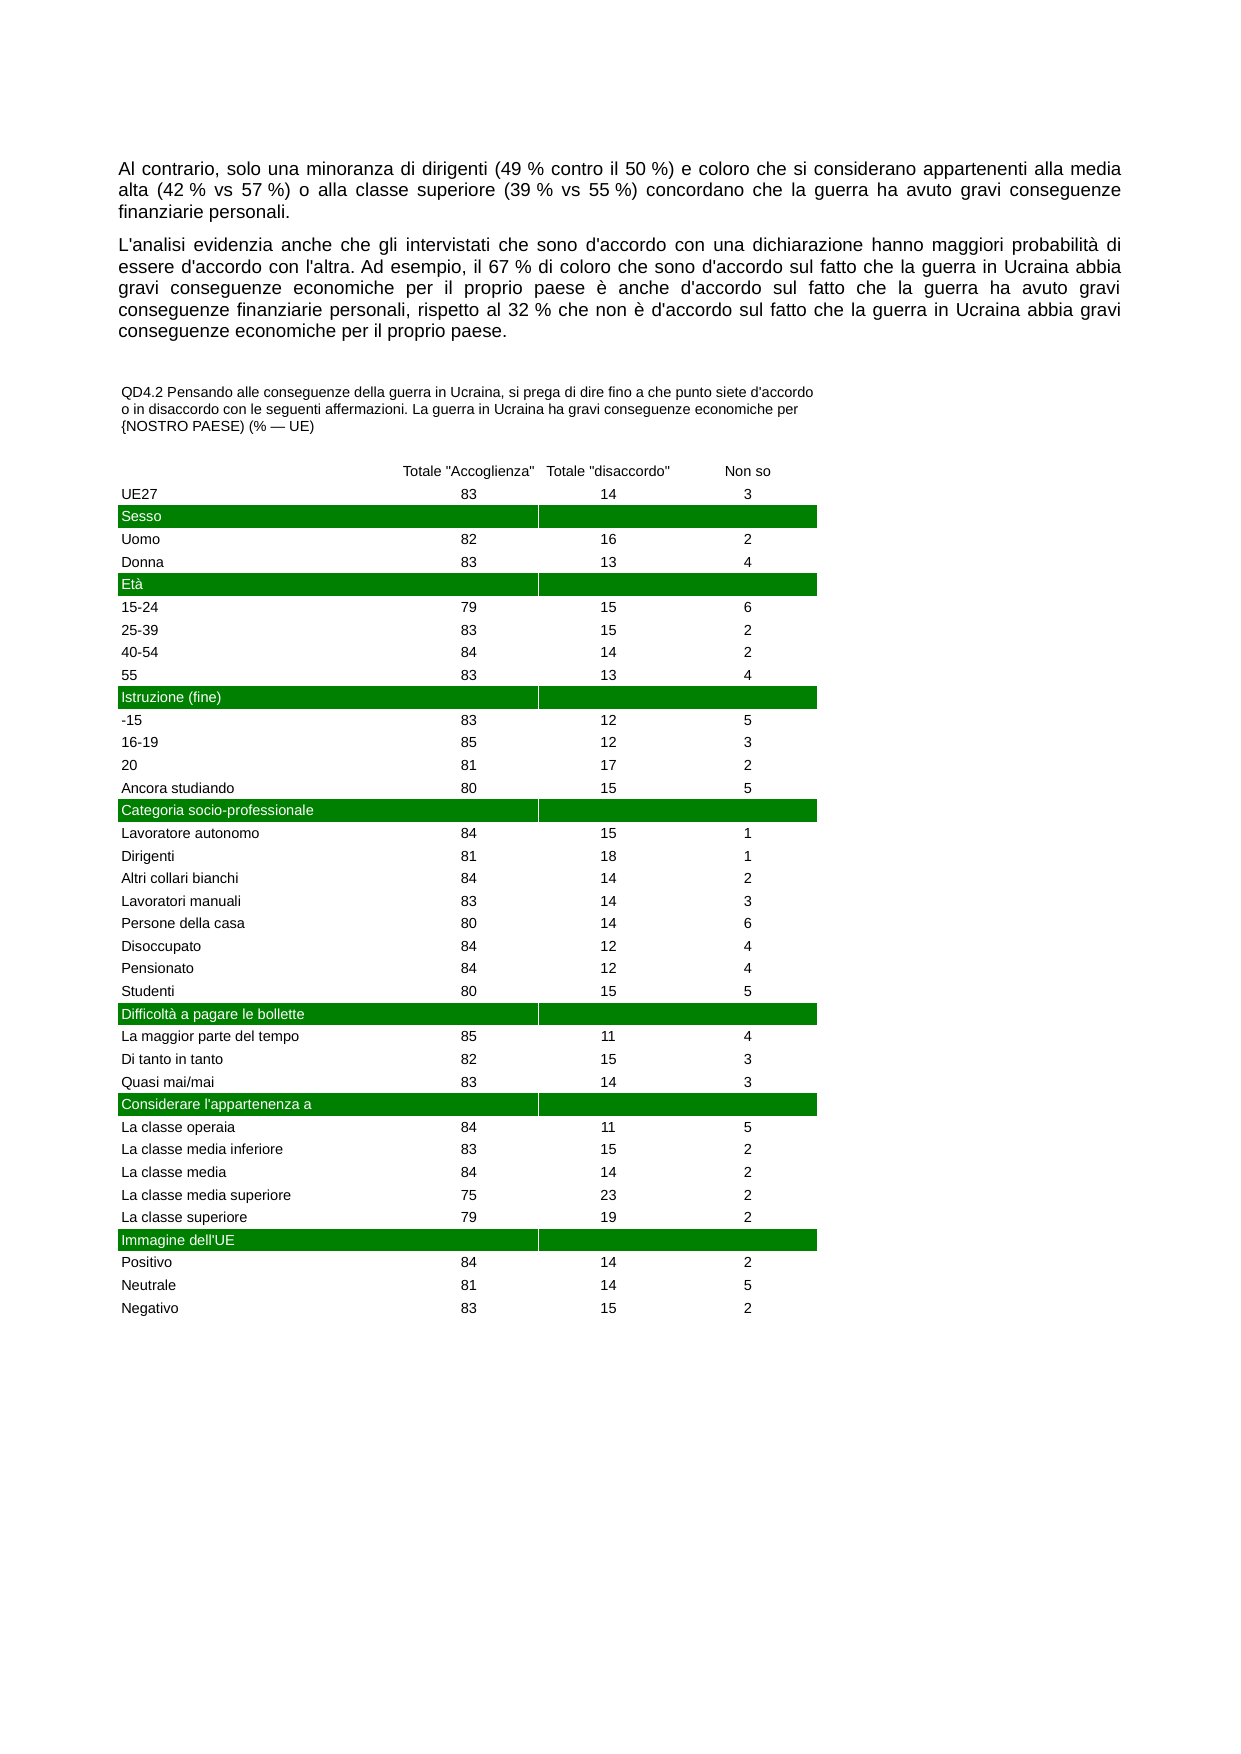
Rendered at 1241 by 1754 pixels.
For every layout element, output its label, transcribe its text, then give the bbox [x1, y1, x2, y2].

table_cell La classe operaia [118, 1116, 399, 1138]
table_cell [678, 1003, 817, 1025]
table_cell 18 [539, 844, 678, 867]
table_cell 84 [399, 822, 538, 844]
table_cell 15 [539, 980, 678, 1002]
table_cell [399, 505, 538, 528]
table_cell 14 [539, 1251, 678, 1274]
table_cell 4 [678, 550, 817, 573]
table_cell Persone della casa [118, 912, 399, 935]
table_cell 83 [399, 1138, 538, 1161]
table_cell 5 [678, 1274, 817, 1296]
text Al contrario, solo una minoranza di dirigenti (49 % contro il 50 %) e coloro che si considerano appartenenti alla media alta (42 % vs 57 %) o alla classe superiore (39 % vs 55 %) concordano che la guerra ha avuto gravi conseguenze finanziarie personali. [118, 157, 1122, 222]
table_cell [399, 1093, 538, 1116]
table_cell 82 [399, 528, 538, 550]
table_cell [118, 460, 399, 483]
table_cell 14 [539, 867, 678, 889]
table_cell 14 [539, 1274, 678, 1296]
table_cell 14 [539, 890, 678, 912]
table_cell Di tanto in tanto [118, 1048, 399, 1070]
table_cell [539, 1003, 678, 1025]
table_cell 1 [678, 822, 817, 844]
table_cell 84 [399, 641, 538, 663]
table_cell 11 [539, 1116, 678, 1138]
table_cell [399, 1229, 538, 1251]
table_cell 15-24 [118, 596, 399, 618]
table_cell [678, 573, 817, 596]
table_cell 17 [539, 754, 678, 776]
table_cell 23 [539, 1183, 678, 1206]
table_cell 15 [539, 1296, 678, 1319]
table_cell 4 [678, 935, 817, 957]
table_cell [678, 438, 817, 460]
table_cell [678, 799, 817, 822]
table_cell 15 [539, 1048, 678, 1070]
table_cell 75 [399, 1183, 538, 1206]
table_cell 3 [678, 1048, 817, 1070]
table_cell 12 [539, 731, 678, 754]
table_cell Non so [678, 460, 817, 483]
table_cell 40-54 [118, 641, 399, 663]
table_cell 83 [399, 618, 538, 641]
table_cell 84 [399, 1251, 538, 1274]
table_cell [539, 438, 678, 460]
table_cell Positivo [118, 1251, 399, 1274]
table_cell 80 [399, 776, 538, 799]
table_cell [399, 799, 538, 822]
table_cell 83 [399, 890, 538, 912]
table_cell 5 [678, 1116, 817, 1138]
table_cell 5 [678, 709, 817, 731]
table_cell [539, 1229, 678, 1251]
table_cell 12 [539, 709, 678, 731]
table_cell 2 [678, 1296, 817, 1319]
table_cell [399, 573, 538, 596]
table_cell Uomo [118, 528, 399, 550]
table_cell 14 [539, 641, 678, 663]
table_cell 84 [399, 957, 538, 980]
table_cell 14 [539, 483, 678, 505]
table_cell 2 [678, 1206, 817, 1228]
table_cell 2 [678, 1251, 817, 1274]
table_cell 3 [678, 1070, 817, 1093]
table_cell 82 [399, 1048, 538, 1070]
table_cell Istruzione (fine) [118, 686, 399, 709]
table_cell 79 [399, 596, 538, 618]
table_cell La classe superiore [118, 1206, 399, 1228]
table_cell 85 [399, 1025, 538, 1048]
table_cell 2 [678, 1183, 817, 1206]
table_cell 83 [399, 664, 538, 686]
table_cell [678, 686, 817, 709]
table_cell 83 [399, 483, 538, 505]
table_cell 13 [539, 664, 678, 686]
table_cell Totale "Accoglienza" [399, 460, 538, 483]
table_cell [399, 438, 538, 460]
table_cell La maggior parte del tempo [118, 1025, 399, 1048]
table_cell [539, 573, 678, 596]
table_cell 14 [539, 1161, 678, 1183]
table_cell 4 [678, 1025, 817, 1048]
table_cell 3 [678, 890, 817, 912]
table_cell 85 [399, 731, 538, 754]
table_cell -15 [118, 709, 399, 731]
table_cell [539, 799, 678, 822]
table_cell [678, 505, 817, 528]
table_cell 15 [539, 776, 678, 799]
table_cell 1 [678, 844, 817, 867]
table_cell 83 [399, 709, 538, 731]
table_cell 5 [678, 776, 817, 799]
text L'analisi evidenzia anche che gli intervistati che sono d'accordo con una dichiarazione hanno maggiori probabilità di essere d'accordo con l'altra. Ad esempio, il 67 % di coloro che sono d'accordo sul fatto che la guerra in Ucraina abbia gravi conseguenze economiche per il proprio paese è anche d'accordo sul fatto che la guerra ha avuto gravi conseguenze finanziarie personali, rispetto al 32 % che non è d'accordo sul fatto che la guerra in Ucraina abbia gravi conseguenze economiche per il proprio paese. [118, 234, 1122, 342]
table_cell 84 [399, 1116, 538, 1138]
table_cell 81 [399, 844, 538, 867]
table_cell 2 [678, 1138, 817, 1161]
table_cell [678, 1093, 817, 1116]
table_cell La classe media inferiore [118, 1138, 399, 1161]
table_cell Ancora studiando [118, 776, 399, 799]
table_cell Età [118, 573, 399, 596]
table_cell Altri collari bianchi [118, 867, 399, 889]
table_cell 2 [678, 754, 817, 776]
table_cell 14 [539, 912, 678, 935]
table_cell Lavoratore autonomo [118, 822, 399, 844]
table_cell [539, 686, 678, 709]
table_cell 13 [539, 550, 678, 573]
table_cell 15 [539, 1138, 678, 1161]
table_cell 12 [539, 957, 678, 980]
table_cell 2 [678, 867, 817, 889]
table_cell 83 [399, 550, 538, 573]
table_cell 12 [539, 935, 678, 957]
table_cell 4 [678, 957, 817, 980]
table_cell 20 [118, 754, 399, 776]
table_cell 15 [539, 822, 678, 844]
table_cell Pensionato [118, 957, 399, 980]
table_cell 83 [399, 1296, 538, 1319]
table_cell 3 [678, 731, 817, 754]
table_cell 25-39 [118, 618, 399, 641]
table_cell 14 [539, 1070, 678, 1093]
table_cell La classe media superiore [118, 1183, 399, 1206]
table_cell 2 [678, 618, 817, 641]
table_cell [539, 505, 678, 528]
table_cell UE27 [118, 483, 399, 505]
table_cell 2 [678, 641, 817, 663]
table_cell [118, 438, 399, 460]
table_cell 81 [399, 1274, 538, 1296]
table_cell 83 [399, 1070, 538, 1093]
table_cell 3 [678, 483, 817, 505]
table_cell Lavoratori manuali [118, 890, 399, 912]
table_header QD4.2 Pensando alle conseguenze della guerra in Ucraina, si prega di dire fino a che punto siete d'accordo o in disaccordo con le seguenti affermazioni. La guerra in Ucraina ha gravi conseguenze economiche per {NOSTRO PAESE) (% — UE) [118, 381, 817, 437]
table_cell 2 [678, 528, 817, 550]
table_cell 19 [539, 1206, 678, 1228]
table_cell 84 [399, 1161, 538, 1183]
table_cell 5 [678, 980, 817, 1002]
table_cell 55 [118, 664, 399, 686]
table_cell Difficoltà a pagare le bollette [118, 1003, 399, 1025]
table_cell 6 [678, 912, 817, 935]
table_cell [399, 1003, 538, 1025]
table_cell [399, 686, 538, 709]
table_cell 79 [399, 1206, 538, 1228]
table_cell Dirigenti [118, 844, 399, 867]
table_cell 80 [399, 912, 538, 935]
table_cell Totale "disaccordo" [539, 460, 678, 483]
table_cell 81 [399, 754, 538, 776]
table_cell Considerare l'appartenenza a [118, 1093, 399, 1116]
table_cell Sesso [118, 505, 399, 528]
table_cell Negativo [118, 1296, 399, 1319]
table_cell 4 [678, 664, 817, 686]
table_cell 84 [399, 867, 538, 889]
table_cell 2 [678, 1161, 817, 1183]
table_cell Studenti [118, 980, 399, 1002]
table_cell Neutrale [118, 1274, 399, 1296]
table_cell Donna [118, 550, 399, 573]
table_cell Disoccupato [118, 935, 399, 957]
table_cell 16 [539, 528, 678, 550]
table_cell Quasi mai/mai [118, 1070, 399, 1093]
table_cell 6 [678, 596, 817, 618]
table_cell Immagine dell'UE [118, 1229, 399, 1251]
table_cell 15 [539, 596, 678, 618]
table_cell La classe media [118, 1161, 399, 1183]
table_cell [678, 1229, 817, 1251]
table_cell 80 [399, 980, 538, 1002]
table_cell Categoria socio-professionale [118, 799, 399, 822]
table_cell 15 [539, 618, 678, 641]
table_cell 11 [539, 1025, 678, 1048]
table_cell [539, 1093, 678, 1116]
table_cell 16-19 [118, 731, 399, 754]
table_cell 84 [399, 935, 538, 957]
